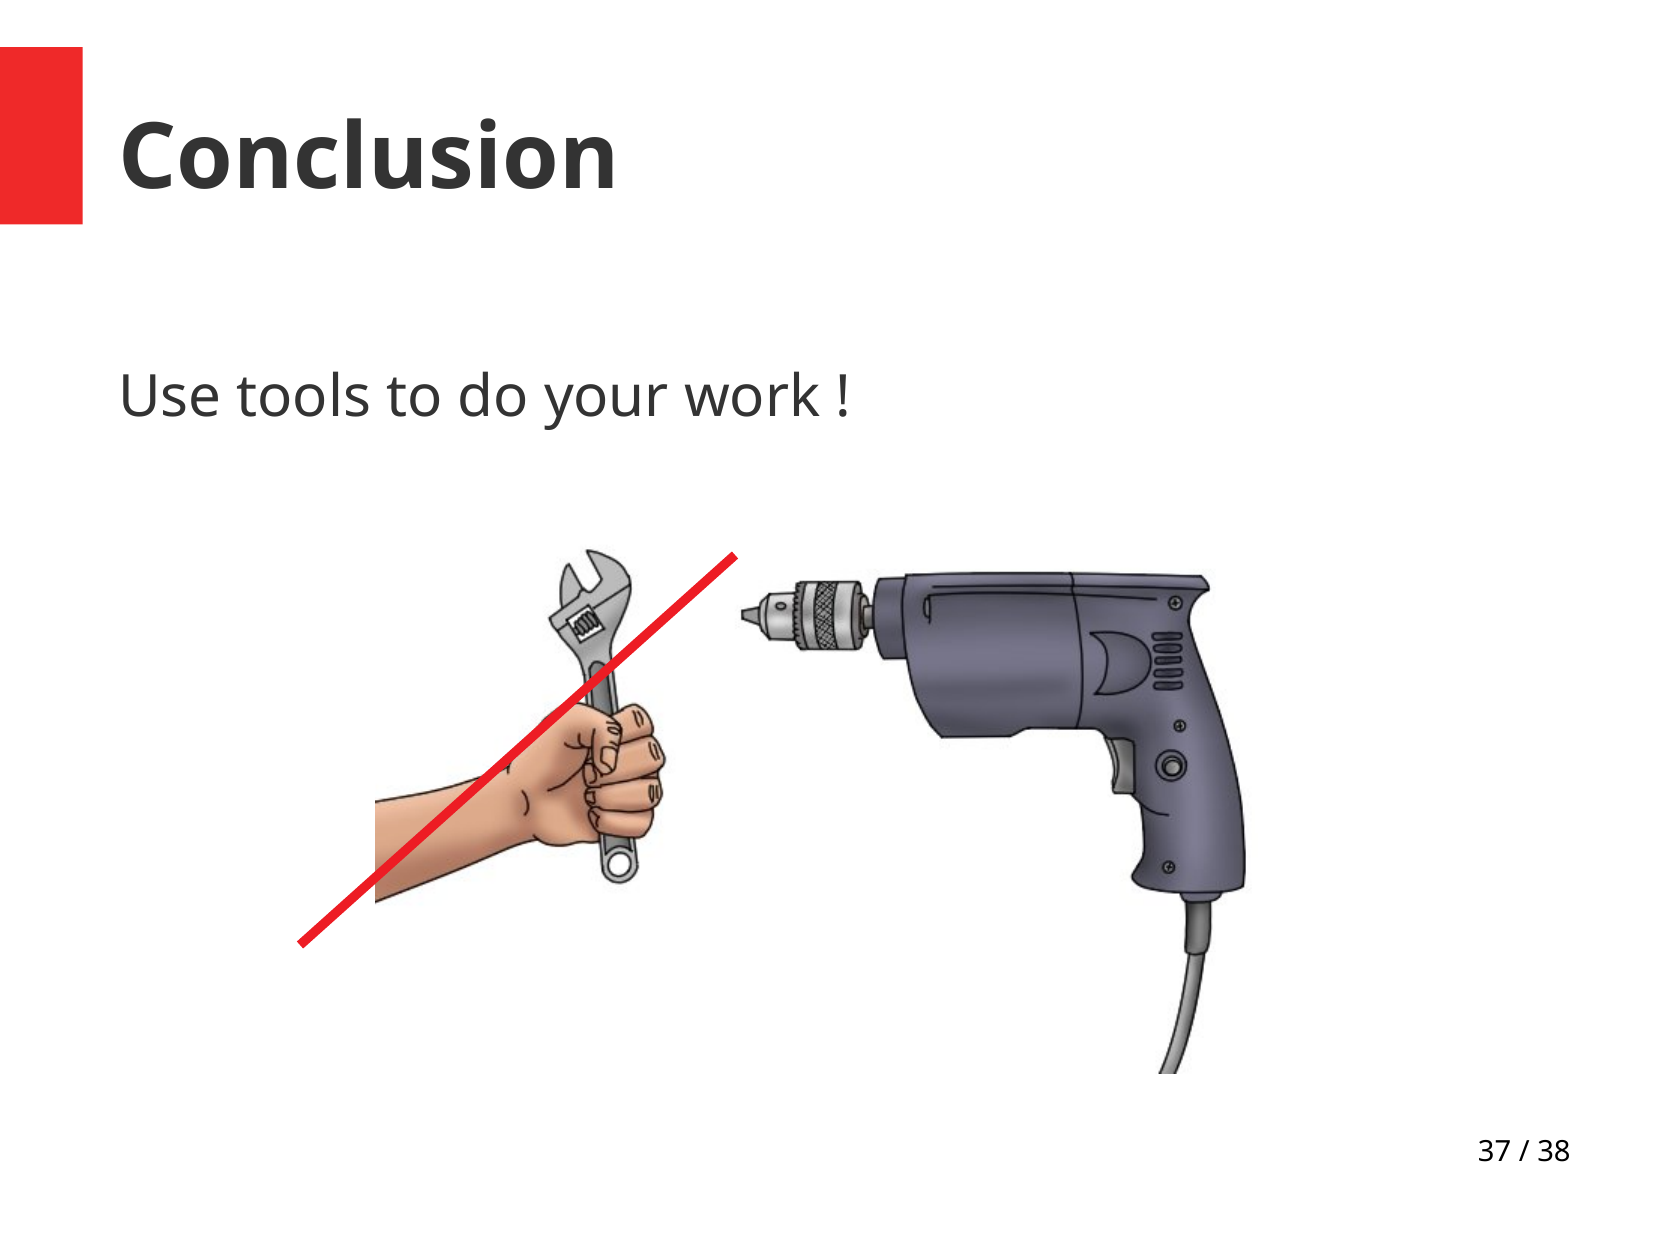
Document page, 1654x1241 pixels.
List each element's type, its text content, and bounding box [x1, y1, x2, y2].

list Use tools to do your work ! [118, 354, 1536, 1074]
title Conclusion [118, 49, 1571, 257]
picture [375, 473, 1276, 1074]
